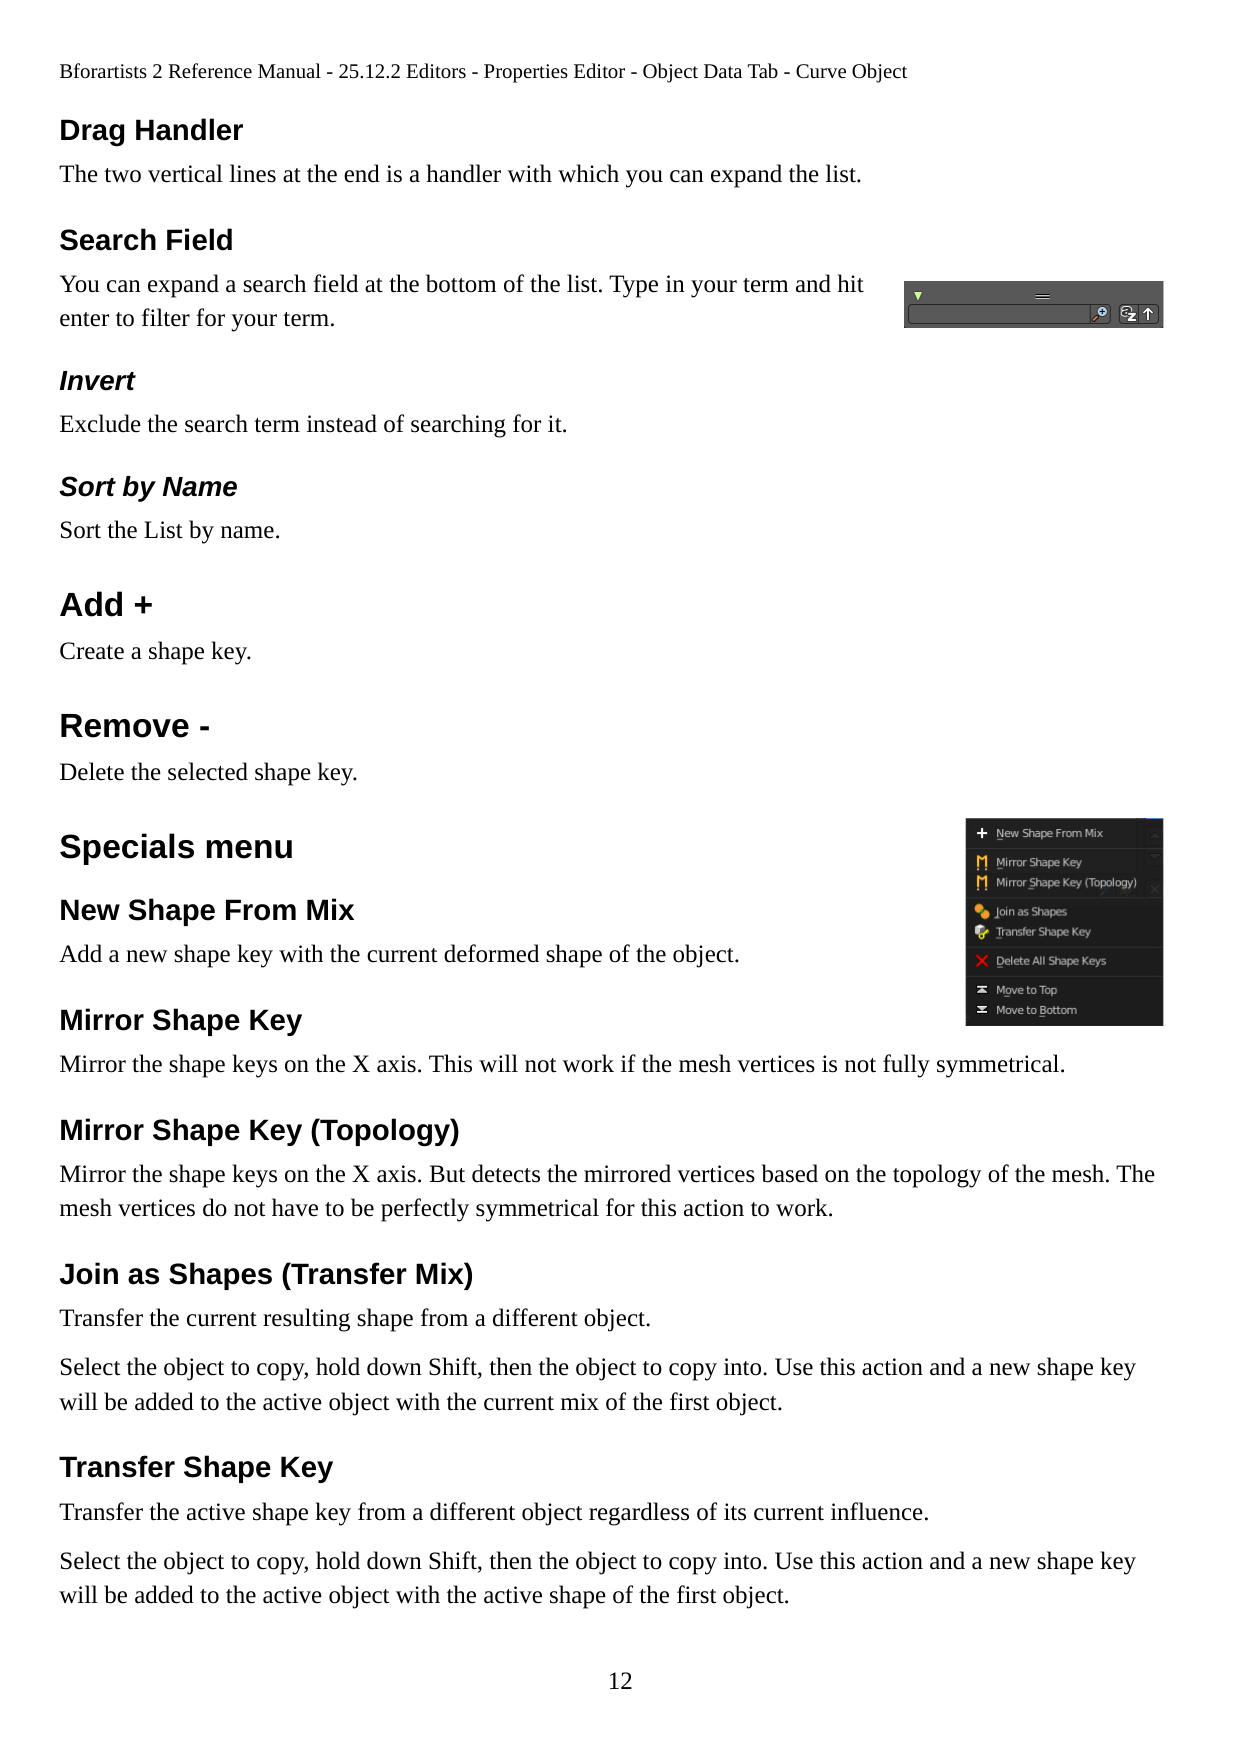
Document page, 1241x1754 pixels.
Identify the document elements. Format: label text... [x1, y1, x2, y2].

text The two vertical lines at the end is a handler with which you can expand the list. [59, 159, 1181, 188]
text Mirror the shape keys on the X axis. This will not work if the mesh vertices is not fully symmetrical. [59, 1049, 1181, 1078]
text You can expand a search field at the bottom of the list. Type in your term and hit enter to filter for your term. [59, 269, 1181, 332]
subtitle [1164, 827, 1181, 866]
subtitle Sort by Name [59, 471, 1181, 503]
text Sort the List by name. [59, 515, 1181, 544]
text Transfer the current resulting shape from a different object. [59, 1303, 1181, 1332]
subtitle Search Field [59, 222, 1181, 256]
subtitle [1164, 893, 1181, 927]
subtitle New Shape From Mix [59, 893, 965, 927]
text Add a new shape key with the current deformed shape of the object. [59, 939, 965, 968]
subtitle Transfer Shape Key [59, 1450, 1181, 1484]
subtitle Remove - [59, 706, 1181, 745]
picture [904, 281, 1164, 328]
text Delete the selected shape key. [59, 757, 1181, 786]
text Select the object to copy, hold down Shift, then the object to copy into. Use this action and a new shape key will be added to the active object with the active shape of the first object. [59, 1546, 1181, 1609]
subtitle Mirror Shape Key [59, 1003, 1181, 1036]
text Mirror the shape keys on the X axis. But detects the mirrored vertices based on the topology of the mesh. The mesh vertices do not have to be perfectly symmetrical for this action to work. [59, 1159, 1181, 1222]
subtitle Specials menu [59, 827, 965, 866]
text Create a shape key. [59, 636, 1181, 665]
subtitle Mirror Shape Key (Topology) [59, 1113, 1181, 1146]
subtitle Join as Shapes (Transfer Mix) [59, 1257, 1181, 1291]
subtitle Drag Handler [59, 113, 1181, 146]
text Transfer the active shape key from a different object regardless of its current influence. [59, 1497, 1181, 1525]
text Exclude the search term instead of searching for it. [59, 409, 1181, 438]
subtitle Invert [59, 365, 1181, 397]
text Select the object to copy, hold down Shift, then the object to copy into. Use this action and a new shape key will be added to the active object with the current mix of the first object. [59, 1352, 1181, 1416]
picture [965, 818, 1164, 1026]
subtitle Add + [59, 585, 1181, 624]
